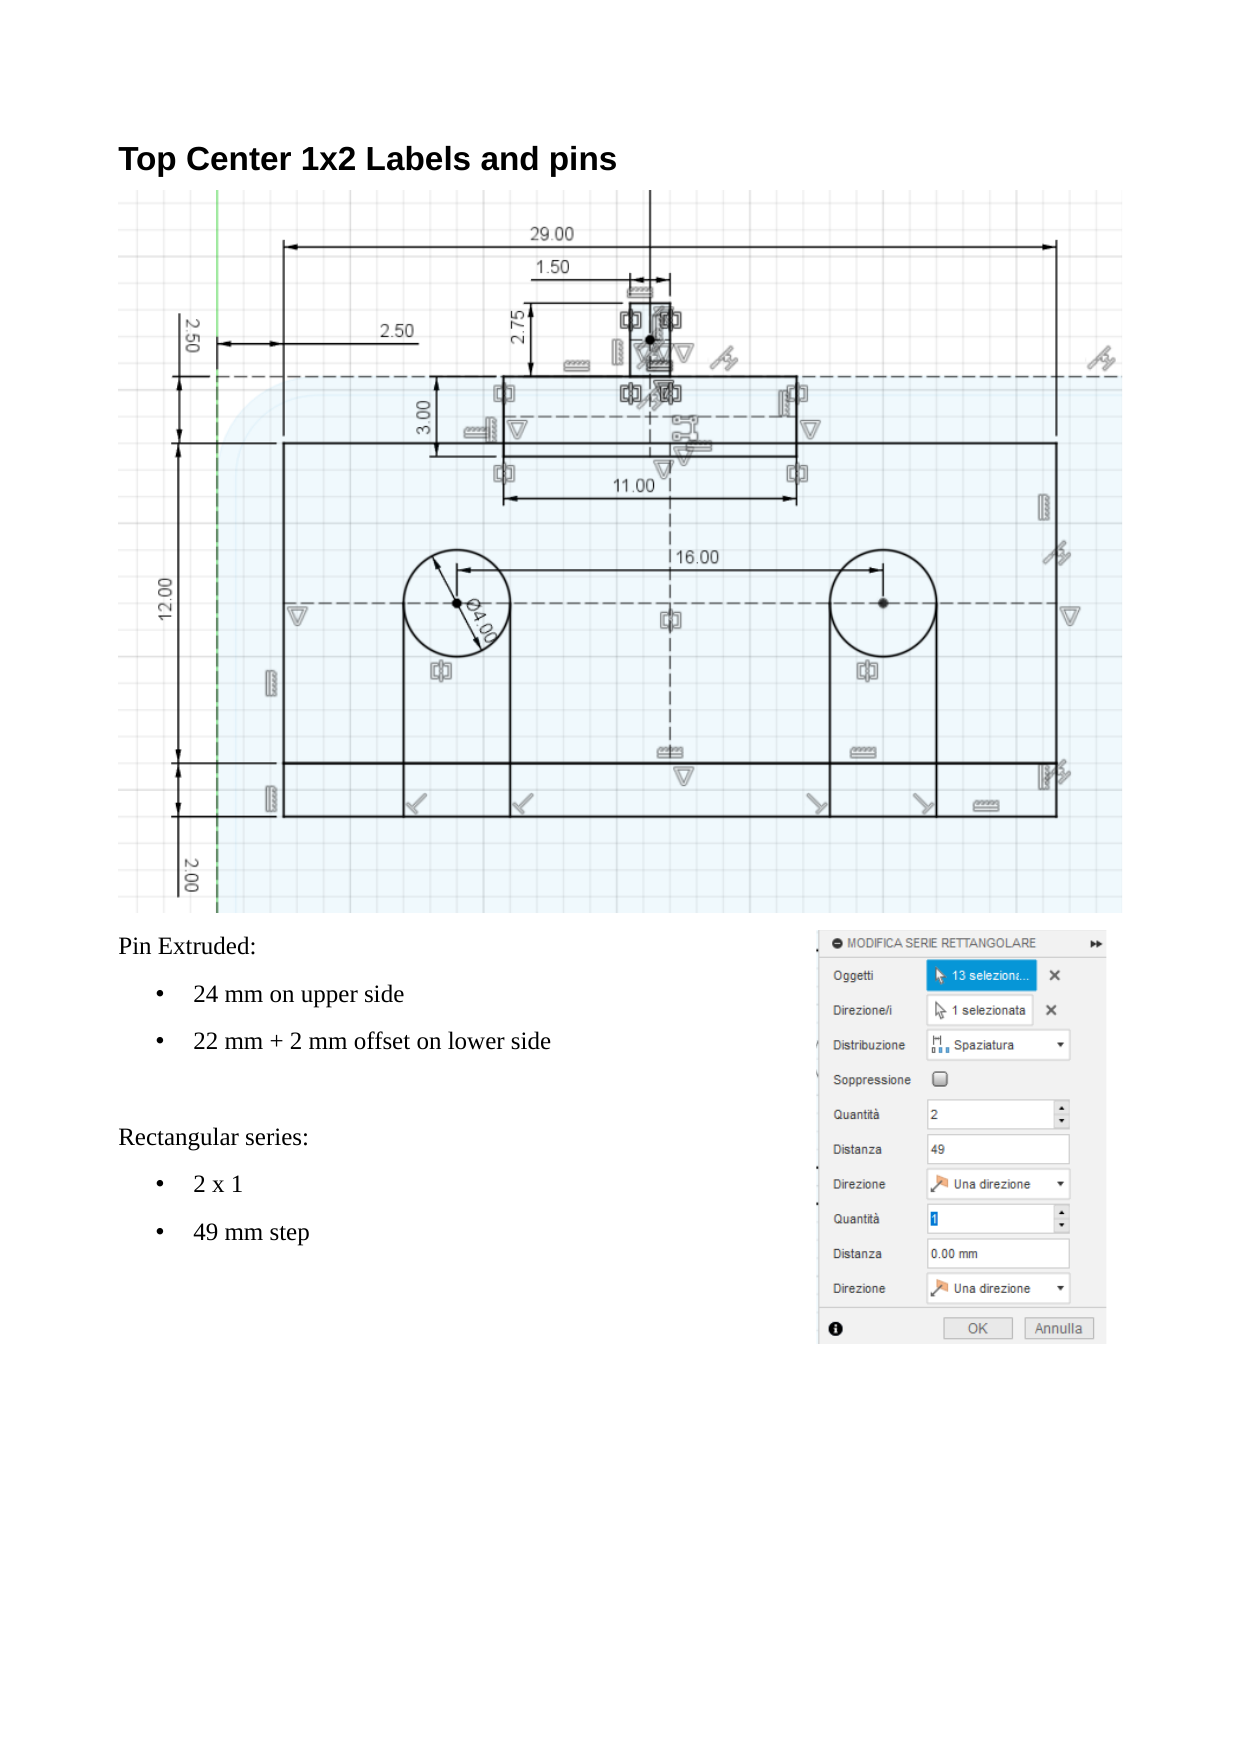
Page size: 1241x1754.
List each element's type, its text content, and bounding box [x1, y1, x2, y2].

list 2 x 1 [156, 1169, 816, 1198]
list 49 mm step [156, 1217, 816, 1246]
text [1107, 931, 1122, 960]
text [1107, 1122, 1122, 1150]
text Pin Extruded: [118, 931, 816, 960]
list [1107, 1217, 1122, 1246]
subtitle Top Center 1x2 Labels and pins [118, 139, 1122, 177]
text Rectangular series: [118, 1122, 816, 1150]
list 24 mm on upper side [156, 979, 816, 1007]
list [1107, 979, 1122, 1007]
picture [118, 190, 1123, 913]
list 22 mm + 2 mm offset on lower side [156, 1026, 816, 1055]
list [1107, 1169, 1122, 1198]
picture [816, 930, 1107, 1344]
